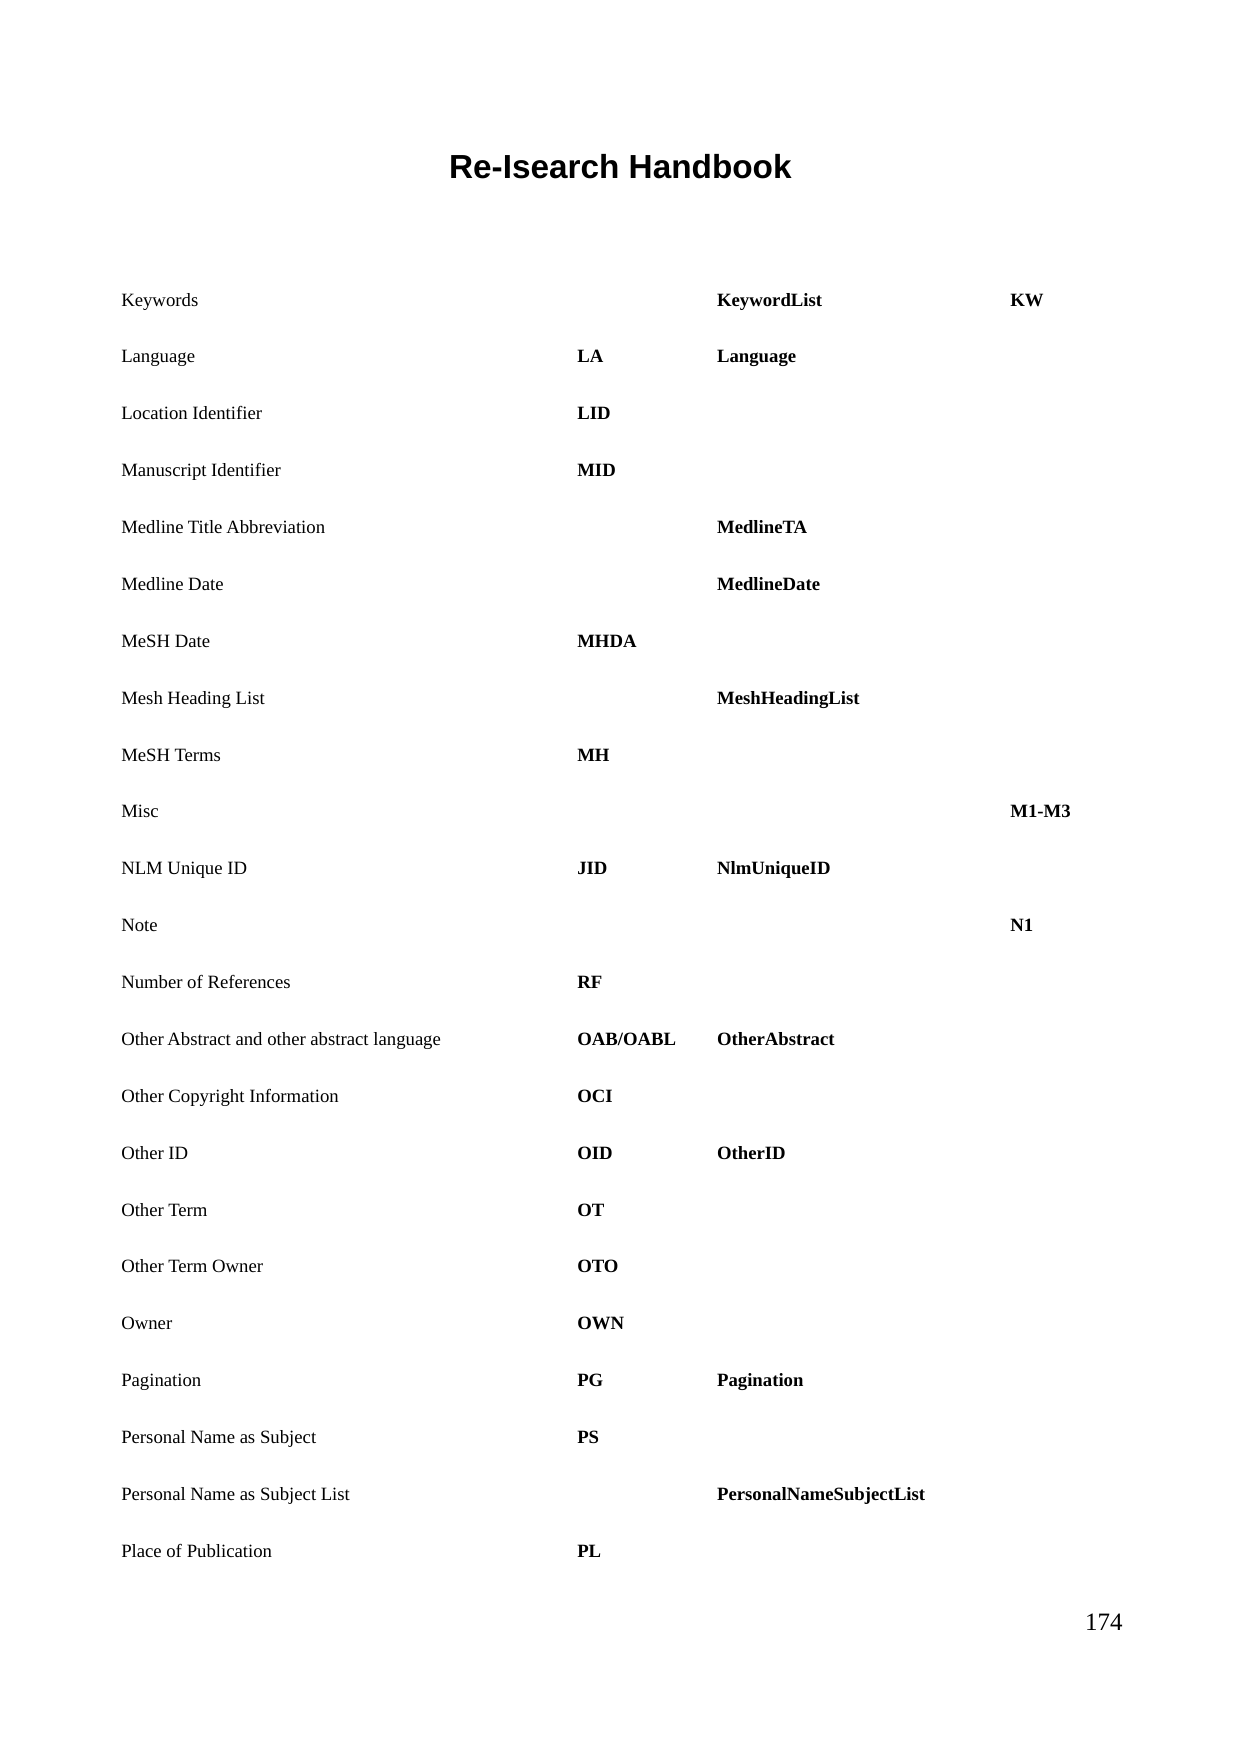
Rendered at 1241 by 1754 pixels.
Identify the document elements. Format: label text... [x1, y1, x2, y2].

table_cell Owner [118, 1309, 574, 1366]
table_cell Pagination [118, 1366, 574, 1423]
table_cell [118, 229, 574, 286]
table_cell OAB/OABL [574, 1025, 714, 1082]
table_cell ​ [1007, 1480, 1122, 1537]
table_cell OCI [574, 1082, 714, 1139]
table_cell OTO [574, 1253, 714, 1309]
table_cell Other ID [118, 1139, 574, 1196]
table_cell ​ [1007, 343, 1122, 399]
table_cell OtherID [714, 1139, 1007, 1196]
table_cell Place of Publication [118, 1537, 574, 1564]
table_cell Other Term Owner [118, 1253, 574, 1309]
table_cell KW [1007, 286, 1122, 342]
table_cell Personal Name as Subject [118, 1423, 574, 1480]
table_cell Mesh Heading List [118, 684, 574, 741]
table_cell MeshHeadingList [714, 684, 1007, 741]
table_cell ​ [574, 570, 714, 627]
table_cell Language [714, 343, 1007, 399]
table_cell MedlineDate [714, 570, 1007, 627]
table_cell LA [574, 343, 714, 399]
table_cell MHDA [574, 627, 714, 684]
table_cell ​ [714, 1196, 1007, 1252]
table_cell RF [574, 968, 714, 1025]
table_cell ​ [714, 399, 1007, 456]
table_cell MeSH Date [118, 627, 574, 684]
table_cell ​ [1007, 1025, 1122, 1082]
table_cell ​ [714, 798, 1007, 854]
table_cell ​ [714, 911, 1007, 968]
table_cell PS [574, 1423, 714, 1480]
table_cell N1 [1007, 911, 1122, 968]
table_cell ​ [714, 1082, 1007, 1139]
table_cell JID [574, 854, 714, 911]
table_cell ​ [1007, 1253, 1122, 1309]
table_cell ​ [1007, 854, 1122, 911]
table_cell PL [574, 1537, 714, 1564]
table_cell MedlineTA [714, 513, 1007, 570]
table_cell ​ [714, 741, 1007, 797]
table_cell ​ [714, 456, 1007, 513]
table_cell ​ [1007, 1196, 1122, 1252]
table_cell ​ [574, 911, 714, 968]
table_cell ​ [574, 798, 714, 854]
table_cell OWN [574, 1309, 714, 1366]
table_cell ​ [1007, 570, 1122, 627]
table_cell ​ [1007, 229, 1122, 286]
table_cell ​ [1007, 1423, 1122, 1480]
table_cell Number of References [118, 968, 574, 1025]
table_cell Pagination [714, 1366, 1007, 1423]
table_cell Other Term [118, 1196, 574, 1252]
table_cell ​ [1007, 513, 1122, 570]
table_cell Note [118, 911, 574, 968]
table_cell M1-M3 [1007, 798, 1122, 854]
table_cell Keywords [118, 286, 574, 342]
table_cell MID [574, 456, 714, 513]
table_cell Other Abstract and other abstract language [118, 1025, 574, 1082]
table_cell Other Copyright Information [118, 1082, 574, 1139]
table_cell ​ [714, 1309, 1007, 1366]
table_cell ​ [1007, 1366, 1122, 1423]
table_cell Manuscript Identifier [118, 456, 574, 513]
table_cell NlmUniqueID [714, 854, 1007, 911]
table_cell ​ [1007, 968, 1122, 1025]
table_cell Medline Date [118, 570, 574, 627]
table_cell OtherAbstract [714, 1025, 1007, 1082]
table_cell ​ [574, 513, 714, 570]
table_cell Medline Title Abbreviation [118, 513, 574, 570]
table_cell ​ [1007, 1309, 1122, 1366]
table_cell ​ [714, 627, 1007, 684]
table_cell Personal Name as Subject List [118, 1480, 574, 1537]
table_cell PersonalNameSubjectList [714, 1480, 1007, 1537]
table_cell ​ [1007, 627, 1122, 684]
table_cell ​ [714, 229, 1007, 286]
table_cell ​ [1007, 741, 1122, 797]
table_cell Misc [118, 798, 574, 854]
table_cell MH [574, 741, 714, 797]
table_cell Language [118, 343, 574, 399]
table_cell ​ [714, 1253, 1007, 1309]
table_cell LID [574, 399, 714, 456]
table_cell MeSH Terms [118, 741, 574, 797]
table_cell KeywordList [714, 286, 1007, 342]
table_cell ​ [1007, 399, 1122, 456]
table_cell ​ [714, 1537, 1007, 1564]
table_cell ​ [574, 286, 714, 342]
table_cell ​ [1007, 1537, 1122, 1564]
table_cell ​ [1007, 1082, 1122, 1139]
table_cell [574, 229, 714, 286]
table_cell PG [574, 1366, 714, 1423]
table_cell ​ [1007, 684, 1122, 741]
table_cell ​ [1007, 1139, 1122, 1196]
table_cell OT [574, 1196, 714, 1252]
table_cell ​ [1007, 456, 1122, 513]
table_cell ​ [574, 1480, 714, 1537]
table_cell ​ [714, 968, 1007, 1025]
table_cell ​ [714, 1423, 1007, 1480]
table_cell NLM Unique ID [118, 854, 574, 911]
table_cell OID [574, 1139, 714, 1196]
table_cell ​ [574, 684, 714, 741]
table_cell Location Identifier [118, 399, 574, 456]
